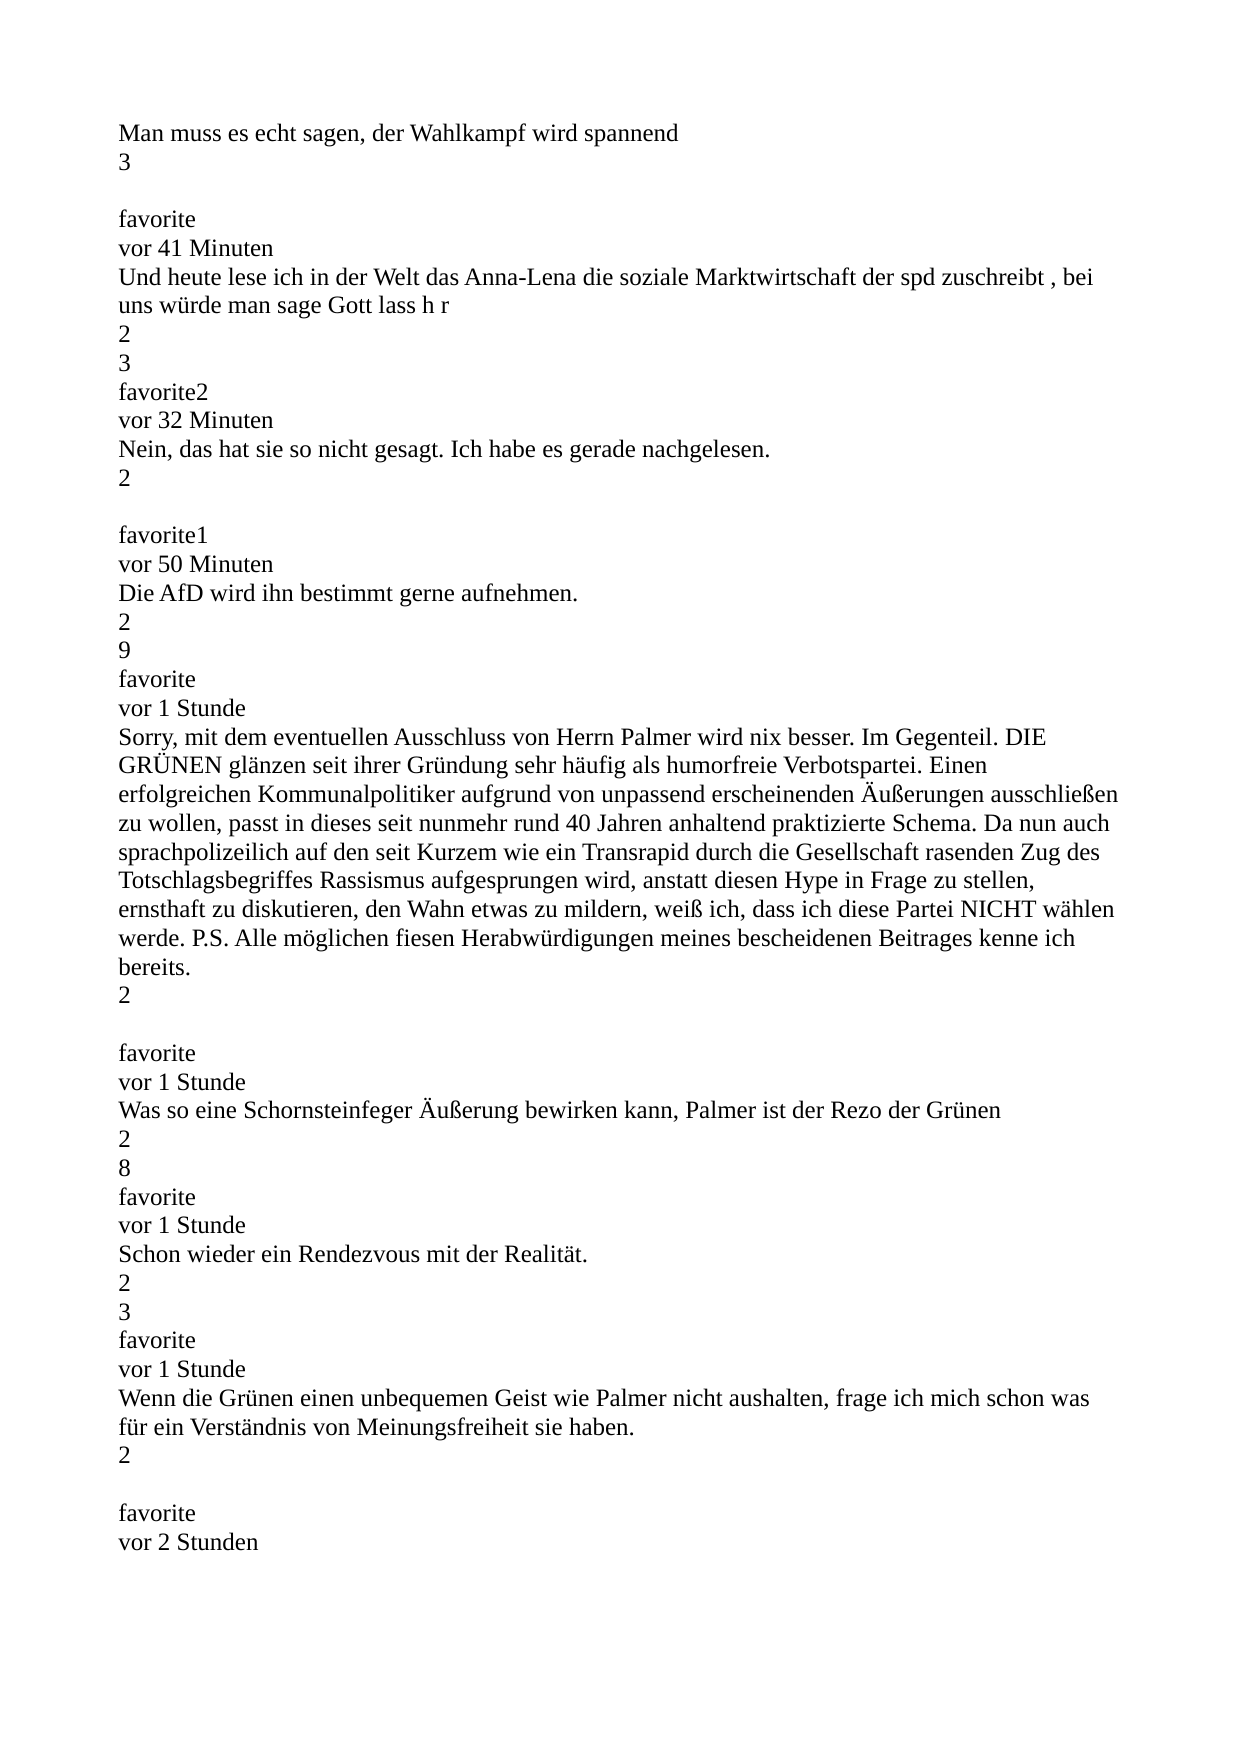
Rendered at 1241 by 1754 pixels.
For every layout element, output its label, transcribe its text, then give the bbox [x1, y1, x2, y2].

text favorite [118, 664, 1122, 693]
text favorite2 [118, 377, 1122, 406]
text 8 [118, 1153, 1122, 1182]
text favorite [118, 204, 1122, 233]
text Nein, das hat sie so nicht gesagt. Ich habe es gerade nachgelesen. [118, 434, 1122, 463]
text favorite [118, 1182, 1122, 1211]
text vor 1 Stunde [118, 1354, 1122, 1383]
text favorite1 [118, 521, 1122, 549]
text favorite [118, 1326, 1122, 1354]
text 2 [118, 981, 1122, 1009]
text Sorry, mit dem eventuellen Ausschluss von Herrn Palmer wird nix besser. Im Gegenteil. DIE GRÜNEN glänzen seit ihrer Gründung sehr häufig als humorfreie Verbotspartei. Einen erfolgreichen Kommunalpolitiker aufgrund von unpassend erscheinenden Äußerungen ausschließen zu wollen, passt in dieses seit nunmehr rund 40 Jahren anhaltend praktizierte Schema. Da nun auch sprachpolizeilich auf den seit Kurzem wie ein Transrapid durch die Gesellschaft rasenden Zug des Totschlagsbegriffes Rassismus aufgesprungen wird, anstatt diesen Hype in Frage zu stellen, ernsthaft zu diskutieren, den Wahn etwas zu mildern, weiß ich, dass ich diese Partei NICHT wählen werde. P.S. Alle möglichen fiesen Herabwürdigungen meines bescheidenen Beitrages kenne ich bereits. [118, 722, 1122, 981]
text 2 [118, 607, 1122, 636]
text 2 [118, 319, 1122, 348]
text vor 2 Stunden [118, 1527, 1122, 1556]
text 2 [118, 1124, 1122, 1153]
text vor 32 Minuten [118, 406, 1122, 434]
text vor 41 Minuten [118, 233, 1122, 262]
text 2 [118, 1441, 1122, 1469]
text vor 1 Stunde [118, 1067, 1122, 1096]
text Die AfD wird ihn bestimmt gerne aufnehmen. [118, 578, 1122, 607]
text vor 50 Minuten [118, 549, 1122, 578]
text 9 [118, 636, 1122, 664]
text 3 [118, 348, 1122, 377]
text Wenn die Grünen einen unbequemen Geist wie Palmer nicht aushalten, frage ich mich schon was für ein Verständnis von Meinungsfreiheit sie haben. [118, 1383, 1122, 1441]
text Was so eine Schornsteinfeger Äußerung bewirken kann, Palmer ist der Rezo der Grünen [118, 1096, 1122, 1124]
text 2 [118, 1268, 1122, 1297]
text 2 [118, 463, 1122, 492]
text 3 [118, 147, 1122, 176]
text Und heute lese ich in der Welt das Anna-Lena die soziale Marktwirtschaft der spd zuschreibt , bei uns würde man sage Gott lass h r [118, 262, 1122, 319]
text favorite [118, 1038, 1122, 1067]
text Man muss es echt sagen, der Wahlkampf wird spannend🍿 [118, 118, 1122, 147]
text 3 [118, 1297, 1122, 1326]
text vor 1 Stunde [118, 693, 1122, 722]
text Schon wieder ein Rendezvous mit der Realität. [118, 1239, 1122, 1268]
text favorite [118, 1498, 1122, 1527]
text vor 1 Stunde [118, 1211, 1122, 1239]
